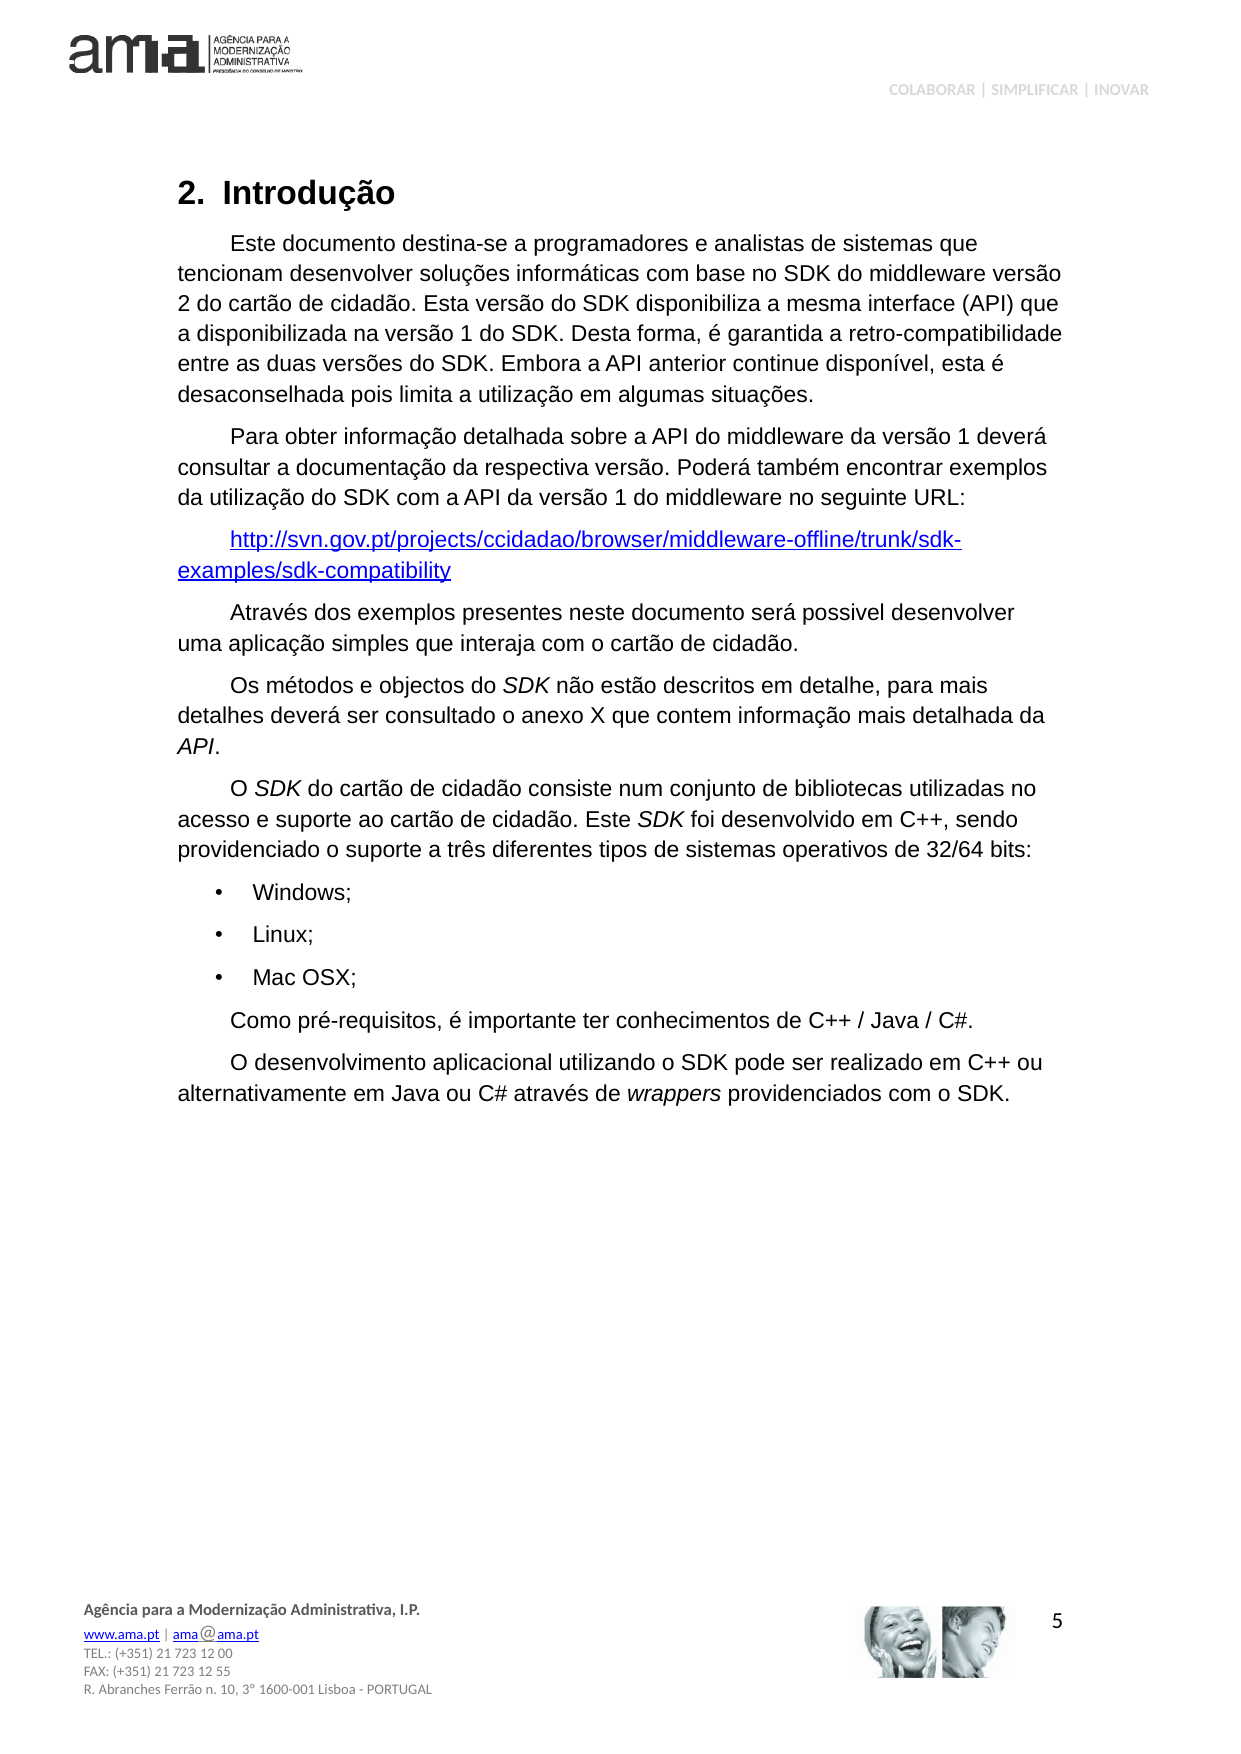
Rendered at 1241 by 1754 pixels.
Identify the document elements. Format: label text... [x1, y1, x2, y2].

text Os métodos e objectos do SDK não estão descritos em detalhe, para mais detalhes deverá ser consultado o anexo X que contem informação mais detalhada da API. [177, 672, 1063, 759]
text Como pré-requisitos, é importante ter conhecimentos de C++ / Java / C#. [177, 1007, 1063, 1033]
picture [849, 1606, 1017, 1678]
text http://svn.gov.pt/projects/ccidadao/browser/middleware-offline/trunk/sdk-examples/sdk-compatibility [177, 526, 1063, 583]
text Através dos exemplos presentes neste documento será possivel desenvolver uma aplicação simples que interaja com o cartão de cidadão. [177, 599, 1063, 656]
picture [69, 35, 303, 73]
list Linux; [215, 921, 1063, 947]
list Windows; [215, 878, 1063, 905]
text O desenvolvimento aplicacional utilizando o SDK pode ser realizado em C++ ou alternativamente em Java ou C# através de wrappers providenciados com o SDK. [177, 1049, 1063, 1106]
text Este documento destina-se a programadores e analistas de sistemas que tencionam desenvolver soluções informáticas com base no SDK do middleware versão 2 do cartão de cidadão. Esta versão do SDK disponibiliza a mesma interface (API) que a disponibilizada na versão 1 do SDK. Desta forma, é garantida a retro-compatibilidade entre as duas versões do SDK. Embora a API anterior continue disponível, esta é desaconselhada pois limita a utilização em algumas situações. [177, 229, 1063, 407]
list Mac OSX; [215, 964, 1063, 990]
subtitle Introdução [177, 173, 1063, 211]
text Para obter informação detalhada sobre a API do middleware da versão 1 deverá consultar a documentação da respectiva versão. Poderá também encontrar exemplos da utilização do SDK com a API da versão 1 do middleware no seguinte URL: [177, 423, 1063, 510]
text O SDK do cartão de cidadão consiste num conjunto de bibliotecas utilizadas no acesso e suporte ao cartão de cidadão. Este SDK foi desenvolvido em C++, sendo providenciado o suporte a três diferentes tipos de sistemas operativos de 32/64 bits: [177, 775, 1063, 862]
